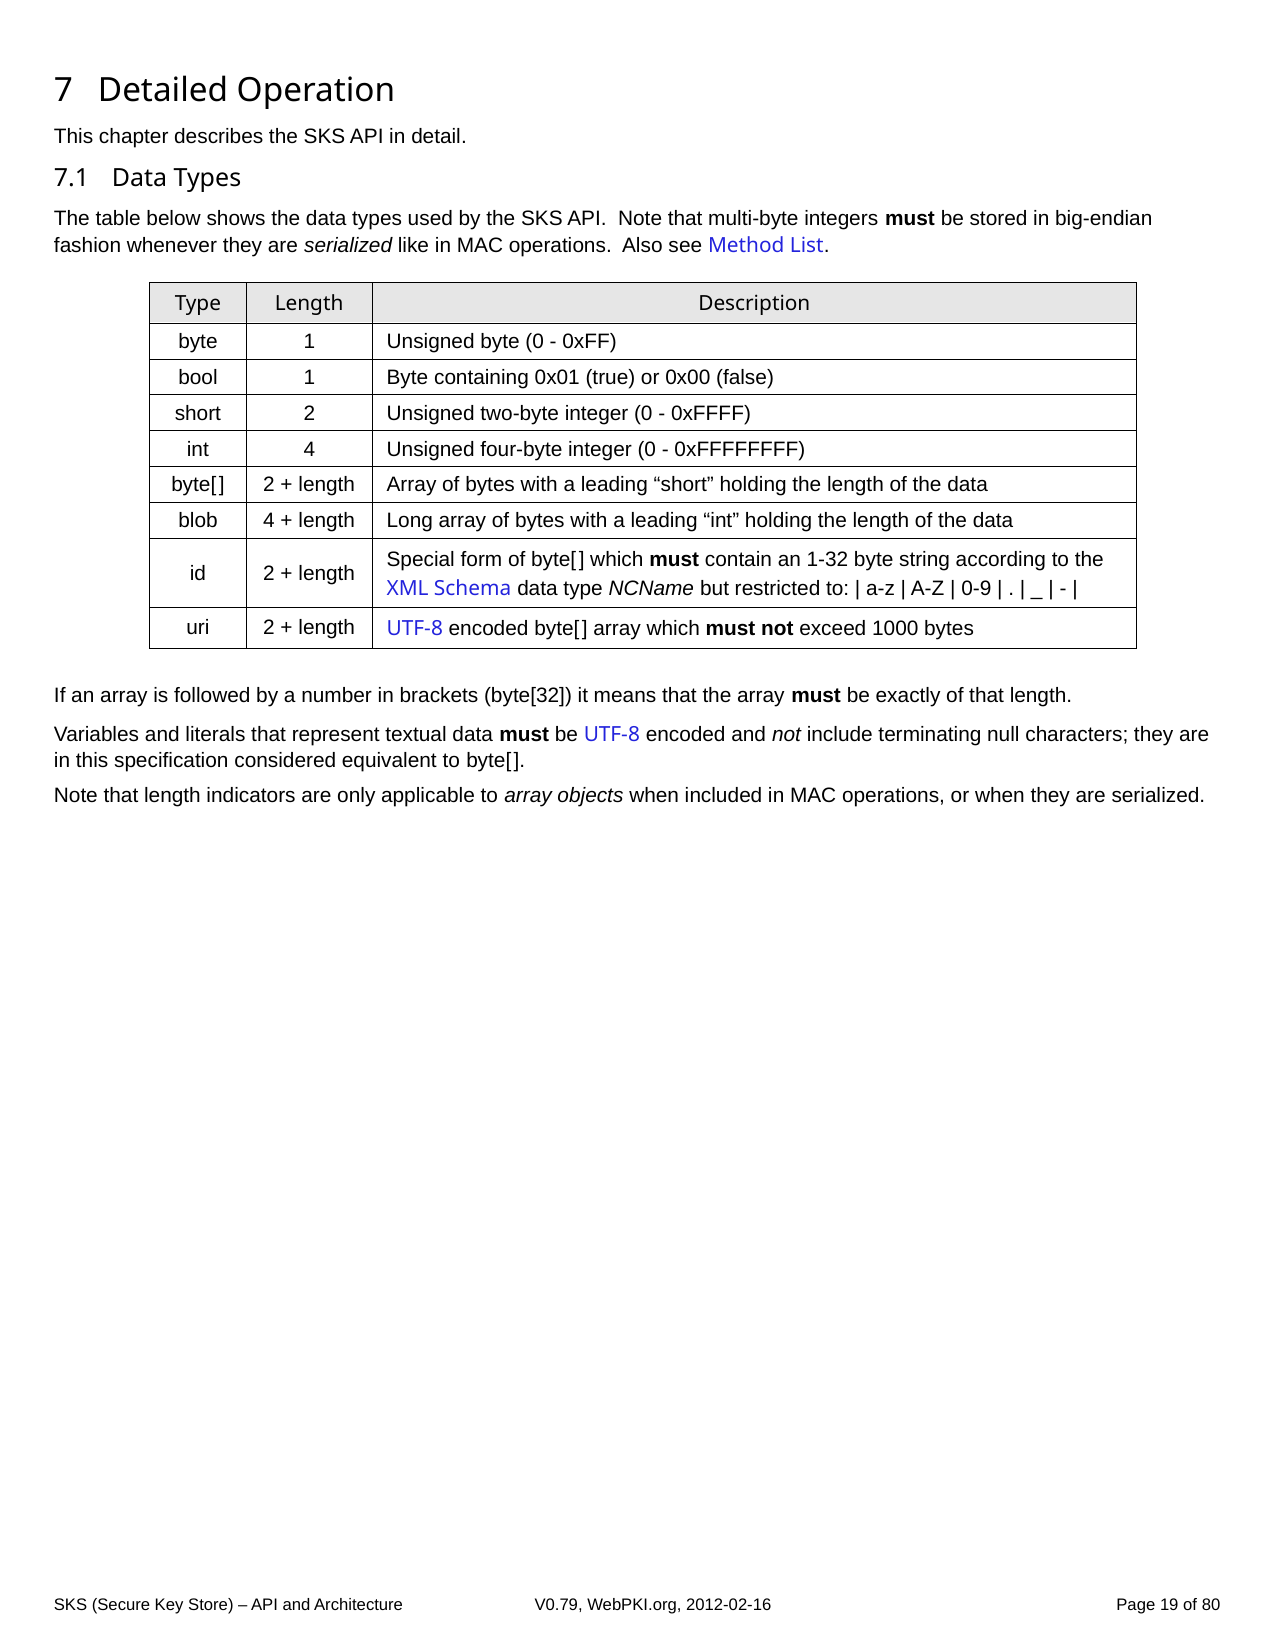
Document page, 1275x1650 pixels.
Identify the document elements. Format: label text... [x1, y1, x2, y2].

table_cell Unsigned two-byte integer (0 - 0xFFFF) [373, 395, 1136, 430]
table_cell 4 [247, 431, 372, 466]
table_cell 2 + length [247, 539, 372, 607]
table_cell bool [150, 360, 246, 394]
text Variables and literals that represent textual data must be UTF-8 encoded and not include terminating null characters; they are in this specification considered equivalent to byte[ ]. [54, 719, 1221, 771]
table_cell 2 + length [247, 467, 372, 502]
table_header Length [247, 283, 372, 322]
subtitle Data Types [54, 159, 1221, 193]
table_cell id [150, 539, 246, 607]
subtitle Detailed Operation [54, 66, 1221, 111]
table_cell short [150, 395, 246, 430]
table_cell 1 [247, 360, 372, 394]
table_header Description [373, 283, 1136, 322]
table_cell byte[ ] [150, 467, 246, 502]
text Note that length indicators are only applicable to array objects when included in MAC operations, or when they are serialized. [54, 783, 1221, 807]
table_cell Unsigned four-byte integer (0 - 0xFFFFFFFF) [373, 431, 1136, 466]
table_cell Array of bytes with a leading “short” holding the length of the data [373, 467, 1136, 502]
table_header Type [150, 283, 246, 322]
table_cell byte [150, 324, 246, 358]
table_cell UTF-8 encoded byte[ ] array which must not exceed 1000 bytes [373, 608, 1136, 647]
table_cell int [150, 431, 246, 466]
table_cell Unsigned byte (0 - 0xFF) [373, 324, 1136, 358]
table_cell 1 [247, 324, 372, 358]
table_cell Special form of byte[ ] which must contain an 1-32 byte string according to the XML Schema data type NCName but restricted to: | a-z | A-Z | 0-9 | . | _ | - | [373, 539, 1136, 607]
table_cell Long array of bytes with a leading “int” holding the length of the data [373, 503, 1136, 538]
table_cell 4 + length [247, 503, 372, 538]
text The table below shows the data types used by the SKS API. Note that multi-byte integers must be stored in big-endian fashion whenever they are serialized like in MAC operations. Also see Method List. [54, 206, 1221, 282]
text If an array is followed by a number in brackets (byte[32]) it means that the array must be exactly of that length. [54, 683, 1221, 707]
table_cell 2 + length [247, 608, 372, 647]
table_cell Byte containing 0x01 (true) or 0x00 (false) [373, 360, 1136, 394]
table_cell blob [150, 503, 246, 538]
text This chapter describes the SKS API in detail. [54, 123, 1221, 147]
table_cell 2 [247, 395, 372, 430]
table_cell uri [150, 608, 246, 647]
